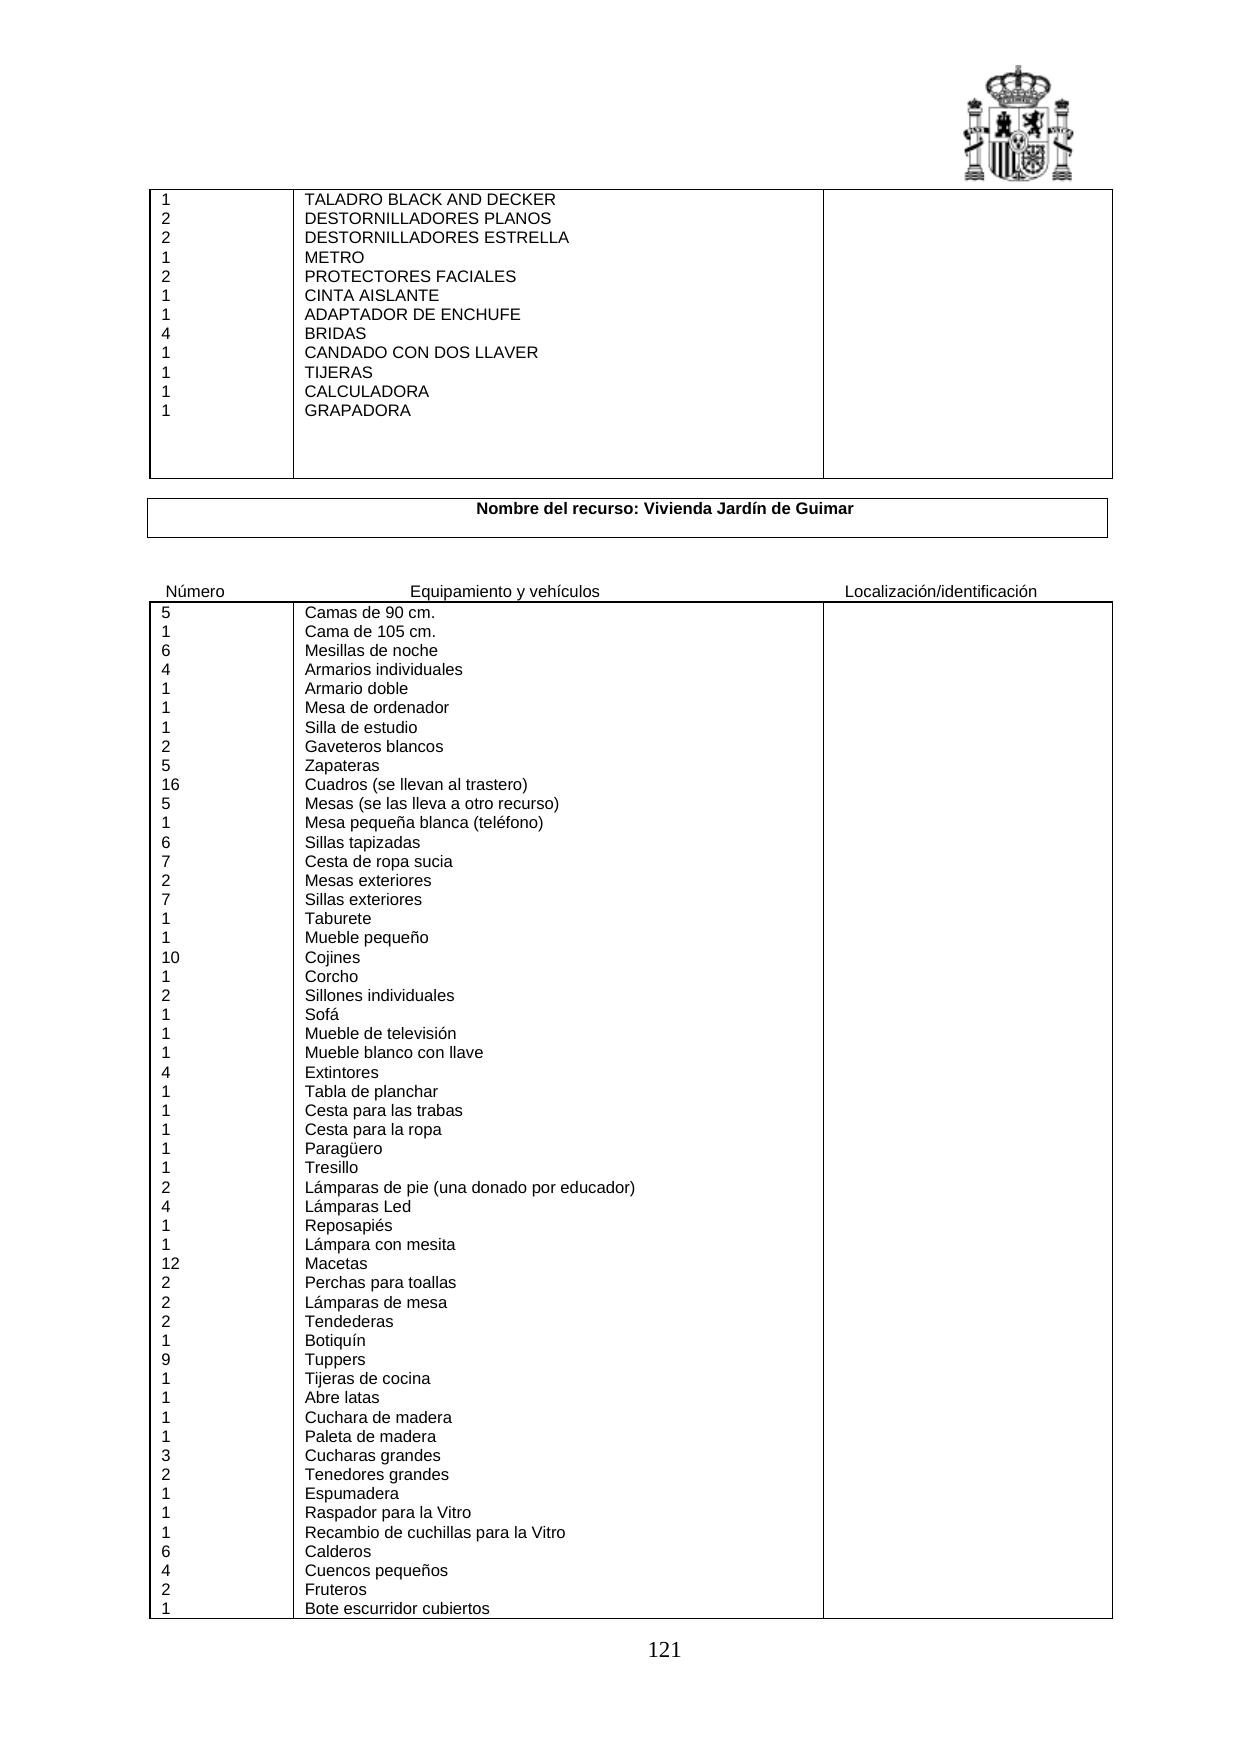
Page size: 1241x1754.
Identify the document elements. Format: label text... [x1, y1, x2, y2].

table_header Localización/identificación [708, 557, 1116, 601]
table_cell Camas de 90 cm. Cama de 105 cm. Mesillas de noche Armarios individuales Armario doble Mesa de ordenador Silla de estudio Gaveteros blancos Zapateras Cuadros (se llevan al trastero) Mesas (se las lleva a otro recurso) Mesa pequeña blanca (teléfono) Sillas tapizadas Cesta de ropa sucia Mesas exteriores Sillas exteriores Taburete Mueble pequeño Cojines Corcho Sillones individuales Sofá Mueble de televisión Mueble blanco con llave Extintores Tabla de planchar Cesta para las trabas Cesta para la ropa Paragüero Tresillo Lámparas de pie (una donado por educador) Lámparas Led Reposapiés Lámpara con mesita Macetas Perchas para toallas Lámparas de mesa Tendederas Botiquín Tuppers Tijeras de cocina Abre latas Cuchara de madera Paleta de madera Cucharas grandes Tenedores grandes Espumadera Raspador para la Vitro Recambio de cuchillas para la Vitro Calderos Cuencos pequeños Fruteros Bote escurridor cubiertos [294, 603, 823, 1618]
table_header Equipamiento y vehículos [297, 557, 708, 601]
table_cell 5 1 6 4 1 1 1 2 5 16 5 1 6 7 2 7 1 1 10 1 2 1 1 1 4 1 1 1 1 1 2 4 1 1 12 2 2 2 1 9 1 1 1 1 3 2 1 1 1 6 4 2 1 [151, 603, 293, 1618]
table_header Número [154, 557, 297, 601]
table_header [150, 557, 154, 601]
table_cell 1 2 2 1 2 1 1 4 1 1 1 1 [151, 190, 293, 477]
table_cell [824, 190, 1112, 477]
table_cell TALADRO BLACK AND DECKER DESTORNILLADORES PLANOS DESTORNILLADORES ESTRELLA METRO PROTECTORES FACIALES CINTA AISLANTE ADAPTADOR DE ENCHUFE BRIDAS CANDADO CON DOS LLAVER TIJERAS CALCULADORA GRAPADORA [294, 190, 823, 477]
table_header Nombre del recurso: Vivienda Jardín de Guimar [148, 499, 1107, 537]
table_cell [824, 603, 1112, 1618]
